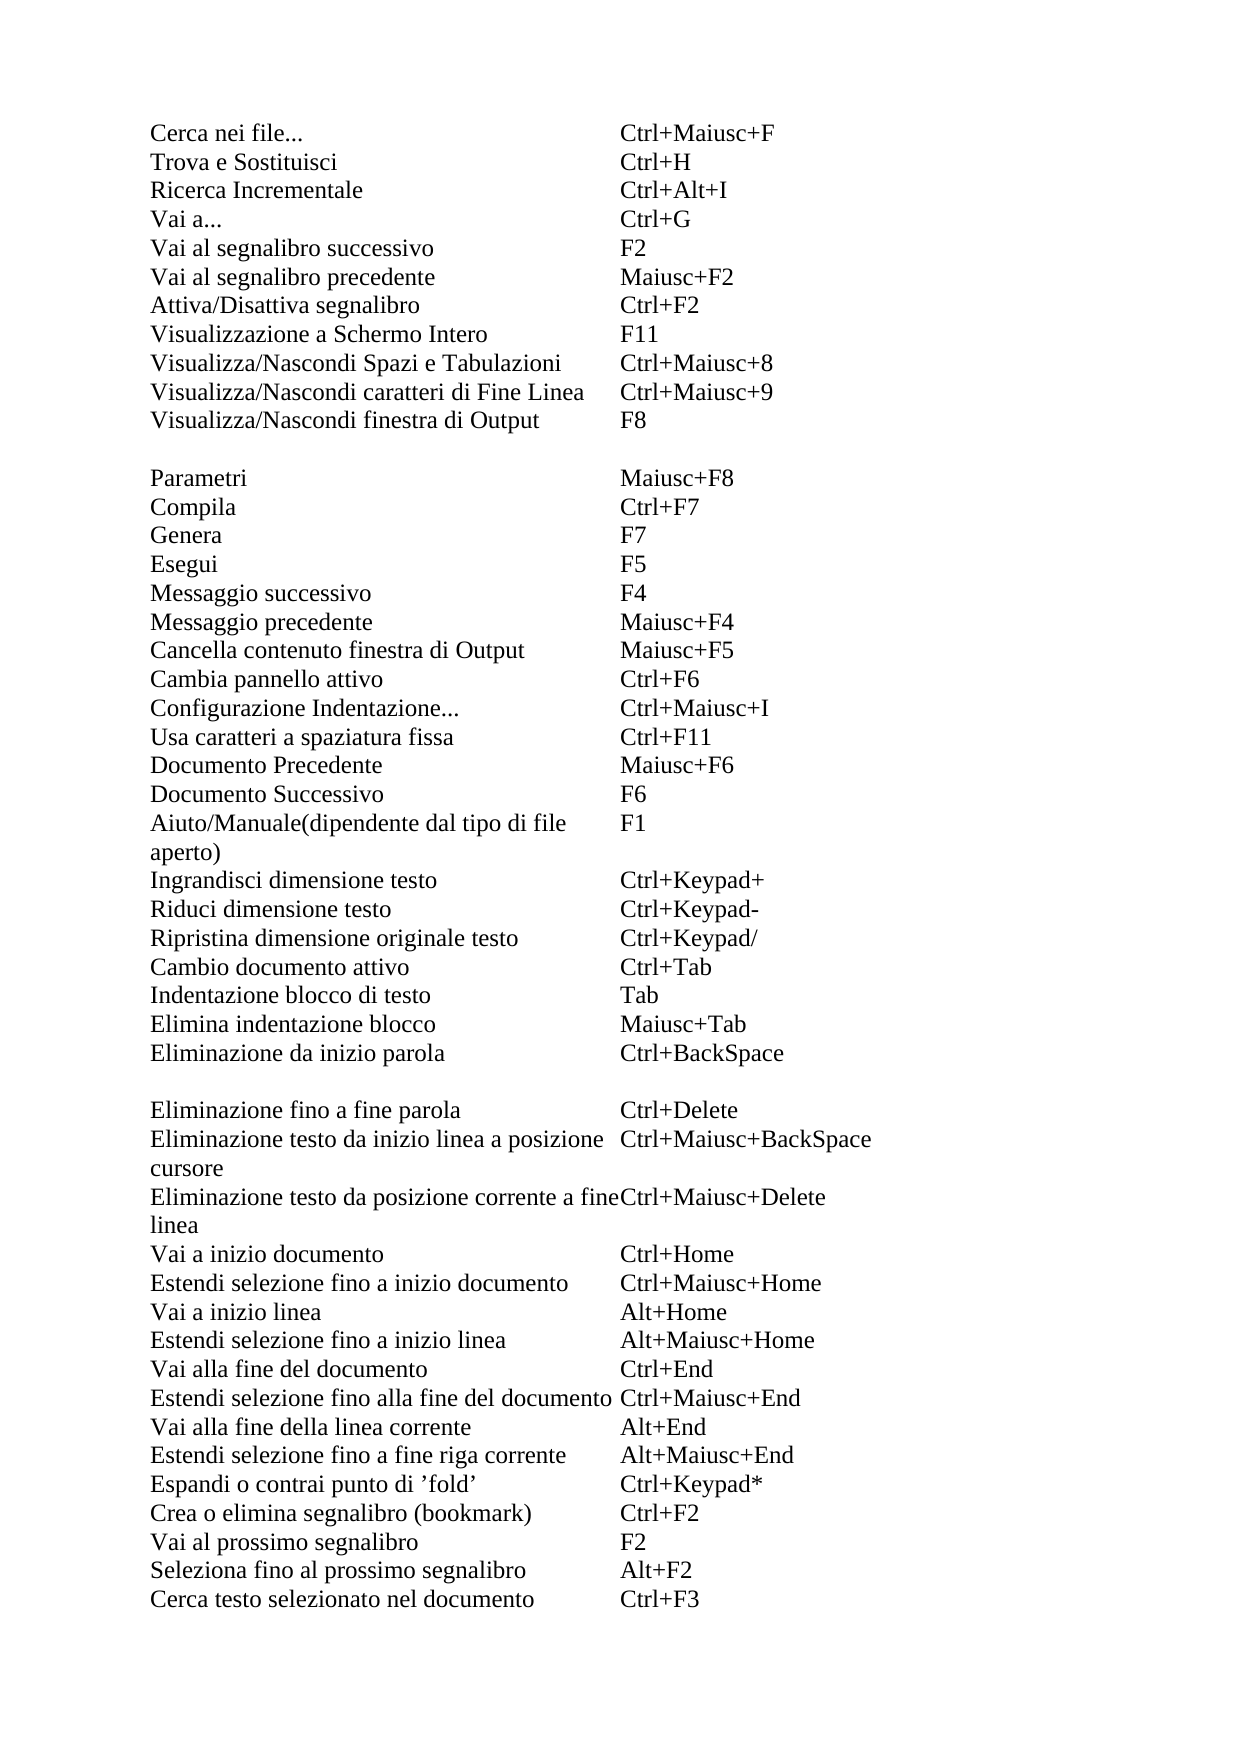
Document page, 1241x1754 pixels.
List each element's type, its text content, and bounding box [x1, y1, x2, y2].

table_cell Ctrl+Maiusc+Home [620, 1268, 1090, 1297]
table_cell Alt+Maiusc+End [620, 1441, 1090, 1469]
table_cell Estendi selezione fino a inizio linea [150, 1326, 620, 1354]
table_cell Cancella contenuto finestra di Output [150, 636, 620, 664]
table_cell F1 [620, 808, 1090, 866]
table_cell Vai al segnalibro successivo [150, 233, 620, 262]
table_cell Vai al prossimo segnalibro [150, 1527, 620, 1556]
table_cell Estendi selezione fino a fine riga corrente [150, 1441, 620, 1469]
table_cell F5 [620, 549, 1090, 578]
table_cell Ctrl+H [620, 147, 1090, 176]
table_cell [150, 1067, 620, 1096]
table_cell Documento Precedente [150, 751, 620, 779]
table_cell Ingrandisci dimensione testo [150, 866, 620, 894]
table_cell Ctrl+Maiusc+I [620, 693, 1090, 722]
table_cell Cerca testo selezionato nel documento [150, 1584, 620, 1613]
table_cell Alt+End [620, 1412, 1090, 1441]
table_cell Maiusc+F6 [620, 751, 1090, 779]
table_cell Messaggio successivo [150, 578, 620, 607]
table_cell Attiva/Disattiva segnalibro [150, 291, 620, 319]
table_cell Configurazione Indentazione... [150, 693, 620, 722]
table_cell Vai al segnalibro precedente [150, 262, 620, 291]
table_cell Trova e Sostituisci [150, 147, 620, 176]
table_cell [620, 1067, 1090, 1096]
table_cell F7 [620, 521, 1090, 549]
table_cell Elimina indentazione blocco [150, 1009, 620, 1038]
table_cell Ctrl+F2 [620, 291, 1090, 319]
table_cell Parametri [150, 463, 620, 492]
table_cell Estendi selezione fino a inizio documento [150, 1268, 620, 1297]
table_cell Esegui [150, 549, 620, 578]
table_cell F11 [620, 319, 1090, 348]
table_cell Vai a... [150, 204, 620, 233]
table_cell Vai a inizio linea [150, 1297, 620, 1326]
table_cell Ctrl+F7 [620, 492, 1090, 521]
table_cell Ctrl+Keypad* [620, 1469, 1090, 1498]
table_cell Visualizzazione a Schermo Intero [150, 319, 620, 348]
table_cell F8 [620, 406, 1090, 434]
table_cell Cerca nei file... [150, 118, 620, 147]
table_cell Eliminazione testo da posizione corrente a fine linea [150, 1182, 620, 1239]
table_cell Vai a inizio documento [150, 1239, 620, 1268]
table_cell Documento Successivo [150, 779, 620, 808]
table_cell Alt+Maiusc+Home [620, 1326, 1090, 1354]
table_cell Ctrl+Delete [620, 1096, 1090, 1124]
table_cell Cambio documento attivo [150, 952, 620, 981]
table_cell Ctrl+Keypad- [620, 894, 1090, 923]
table_cell F6 [620, 779, 1090, 808]
table_cell Eliminazione da inizio parola [150, 1038, 620, 1067]
table_cell Aiuto/Manuale(dipendente dal tipo di file aperto) [150, 808, 620, 866]
table_cell Ctrl+Maiusc+End [620, 1383, 1090, 1412]
table_cell Espandi o contrai punto di ’fold’ [150, 1469, 620, 1498]
table_cell Tab [620, 981, 1090, 1009]
table_cell Ctrl+BackSpace [620, 1038, 1090, 1067]
table_cell F2 [620, 233, 1090, 262]
table_cell Compila [150, 492, 620, 521]
table_cell Indentazione blocco di testo [150, 981, 620, 1009]
table_cell Cambia pannello attivo [150, 664, 620, 693]
table_cell Eliminazione fino a fine parola [150, 1096, 620, 1124]
table_cell [620, 434, 1090, 463]
table_cell Ctrl+Keypad+ [620, 866, 1090, 894]
table_cell Maiusc+F4 [620, 607, 1090, 636]
table_cell Ctrl+Maiusc+F [620, 118, 1090, 147]
table_cell Vai alla fine del documento [150, 1354, 620, 1383]
table_cell Ctrl+Alt+I [620, 176, 1090, 204]
table_cell Maiusc+F5 [620, 636, 1090, 664]
table_cell Ctrl+Maiusc+9 [620, 377, 1090, 406]
table_cell Ctrl+F11 [620, 722, 1090, 751]
table_cell Ricerca Incrementale [150, 176, 620, 204]
table_cell [150, 434, 620, 463]
table_cell Maiusc+F2 [620, 262, 1090, 291]
table_cell F4 [620, 578, 1090, 607]
table_cell Ctrl+Maiusc+Delete [620, 1182, 1090, 1239]
table_cell Ctrl+G [620, 204, 1090, 233]
table_cell Ctrl+F6 [620, 664, 1090, 693]
table_cell Visualizza/Nascondi Spazi e Tabulazioni [150, 348, 620, 377]
table_cell F2 [620, 1527, 1090, 1556]
table_cell Visualizza/Nascondi finestra di Output [150, 406, 620, 434]
table_cell Eliminazione testo da inizio linea a posizione cursore [150, 1124, 620, 1182]
table_cell Ctrl+Home [620, 1239, 1090, 1268]
table_cell Ctrl+Maiusc+8 [620, 348, 1090, 377]
table_cell Ctrl+Tab [620, 952, 1090, 981]
table_cell Seleziona fino al prossimo segnalibro [150, 1556, 620, 1584]
table_cell Maiusc+F8 [620, 463, 1090, 492]
table_cell Usa caratteri a spaziatura fissa [150, 722, 620, 751]
table_cell Ctrl+Maiusc+BackSpace [620, 1124, 1090, 1182]
table_cell Crea o elimina segnalibro (bookmark) [150, 1498, 620, 1527]
table_cell Ctrl+F3 [620, 1584, 1090, 1613]
table_cell Estendi selezione fino alla fine del documento [150, 1383, 620, 1412]
table_cell Alt+F2 [620, 1556, 1090, 1584]
table_cell Ctrl+F2 [620, 1498, 1090, 1527]
table_cell Maiusc+Tab [620, 1009, 1090, 1038]
table_cell Ripristina dimensione originale testo [150, 923, 620, 952]
table_cell Ctrl+End [620, 1354, 1090, 1383]
table_cell Messaggio precedente [150, 607, 620, 636]
table_cell Alt+Home [620, 1297, 1090, 1326]
table_cell Vai alla fine della linea corrente [150, 1412, 620, 1441]
table_cell Ctrl+Keypad/ [620, 923, 1090, 952]
table_cell Riduci dimensione testo [150, 894, 620, 923]
table_cell Visualizza/Nascondi caratteri di Fine Linea [150, 377, 620, 406]
table_cell Genera [150, 521, 620, 549]
